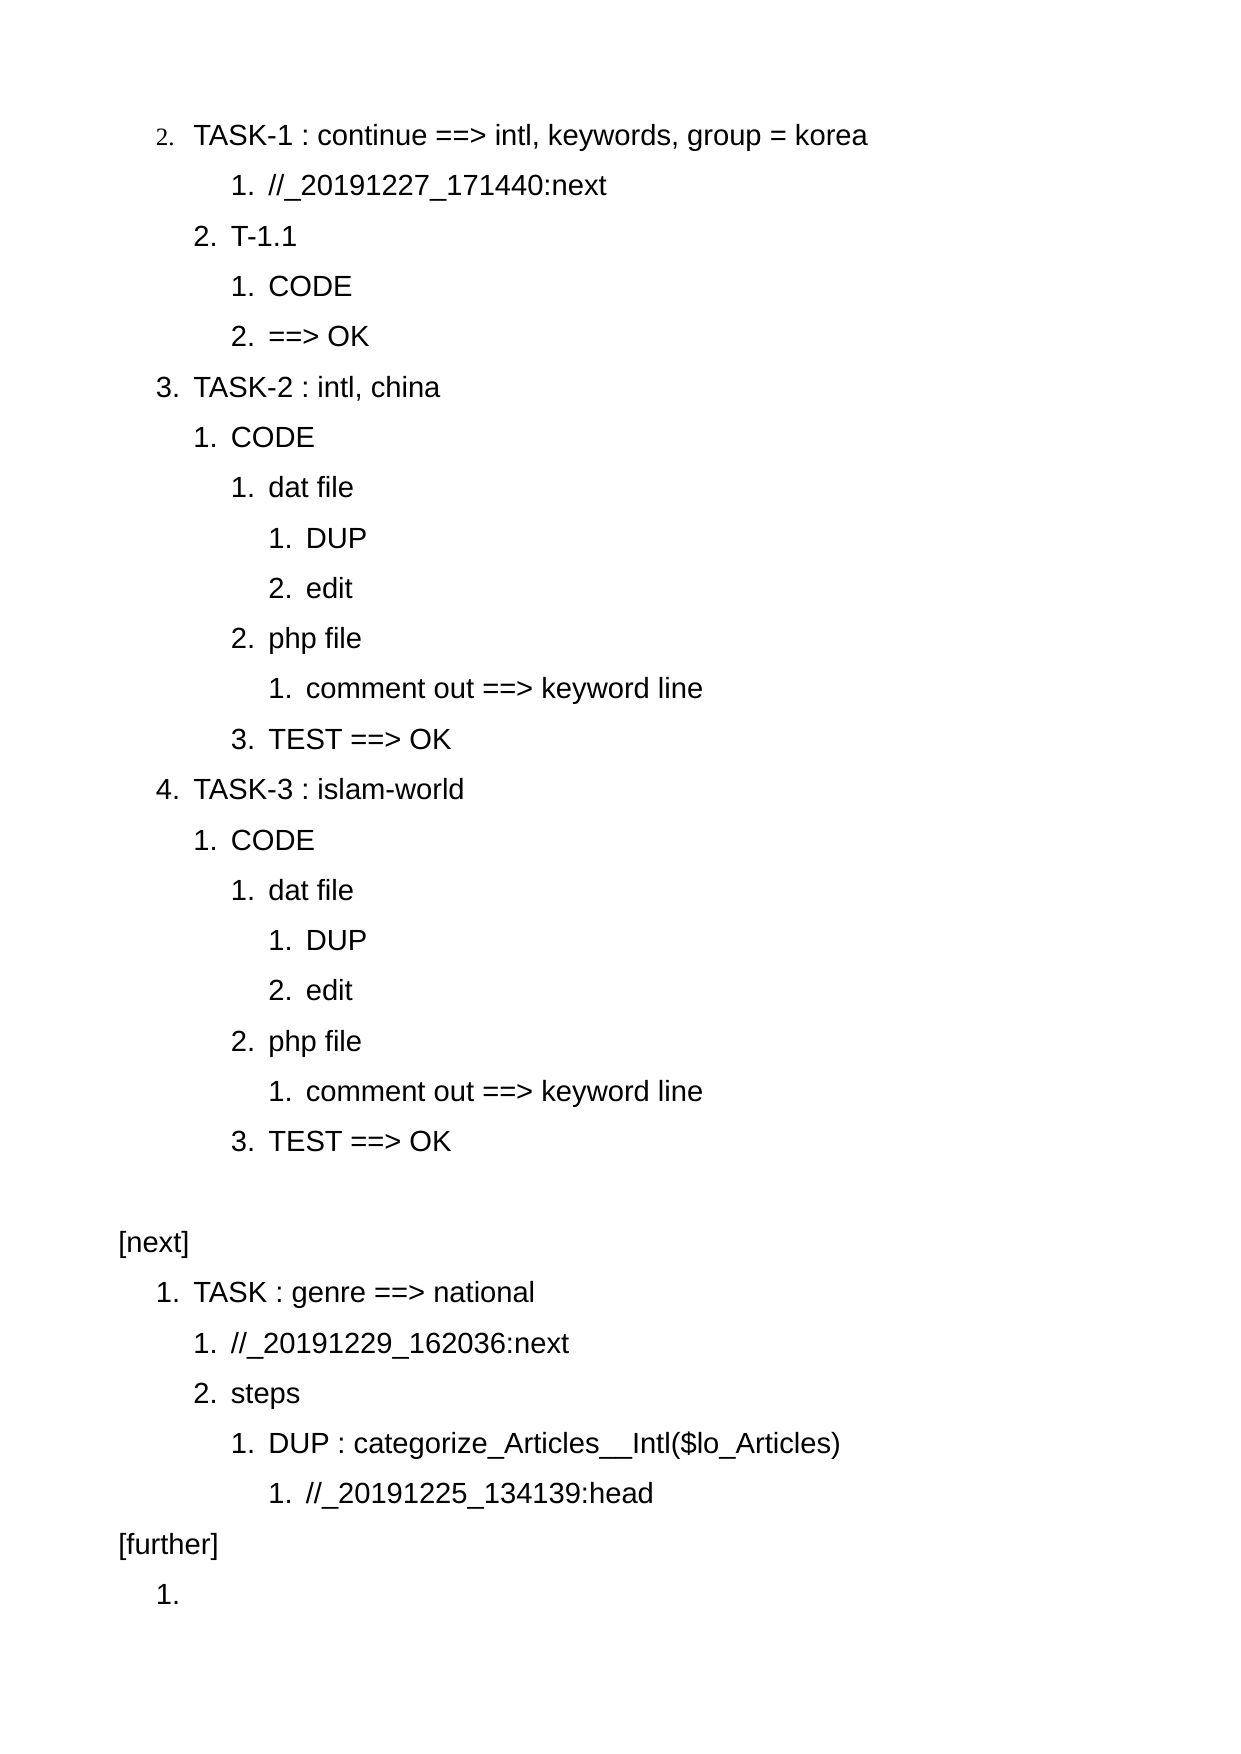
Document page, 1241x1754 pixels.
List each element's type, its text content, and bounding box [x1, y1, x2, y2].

text [further] [118, 1527, 1122, 1560]
list //_20191227_171440:next [231, 168, 1122, 202]
list dat file [231, 470, 1122, 504]
list dat file [231, 873, 1122, 906]
list edit [268, 571, 1122, 604]
list comment out ==> keyword line [268, 1074, 1122, 1108]
list CODE [193, 420, 1122, 453]
list php file [231, 1024, 1122, 1057]
list comment out ==> keyword line [268, 672, 1122, 705]
list DUP [268, 923, 1122, 957]
list //_20191229_162036:next [193, 1326, 1122, 1359]
list TASK-2 : intl, china [156, 370, 1122, 403]
list TASK-3 : islam-world [156, 772, 1122, 806]
list T-1.1 [193, 219, 1122, 252]
list DUP : categorize_Articles__Intl($lo_Articles) [231, 1426, 1122, 1460]
list edit [268, 973, 1122, 1007]
list CODE [193, 822, 1122, 856]
list ==> OK [231, 319, 1122, 353]
list TEST ==> OK [231, 1124, 1122, 1158]
list php file [231, 621, 1122, 655]
list TASK : genre ==> national [156, 1275, 1122, 1309]
list TEST ==> OK [231, 722, 1122, 755]
list TASK-1 : continue ==> intl, keywords, group = korea [156, 118, 1122, 152]
list CODE [231, 269, 1122, 303]
text [next] [118, 1225, 1122, 1258]
list DUP [268, 521, 1122, 554]
list //_20191225_134139:head [268, 1477, 1122, 1510]
list steps [193, 1376, 1122, 1409]
